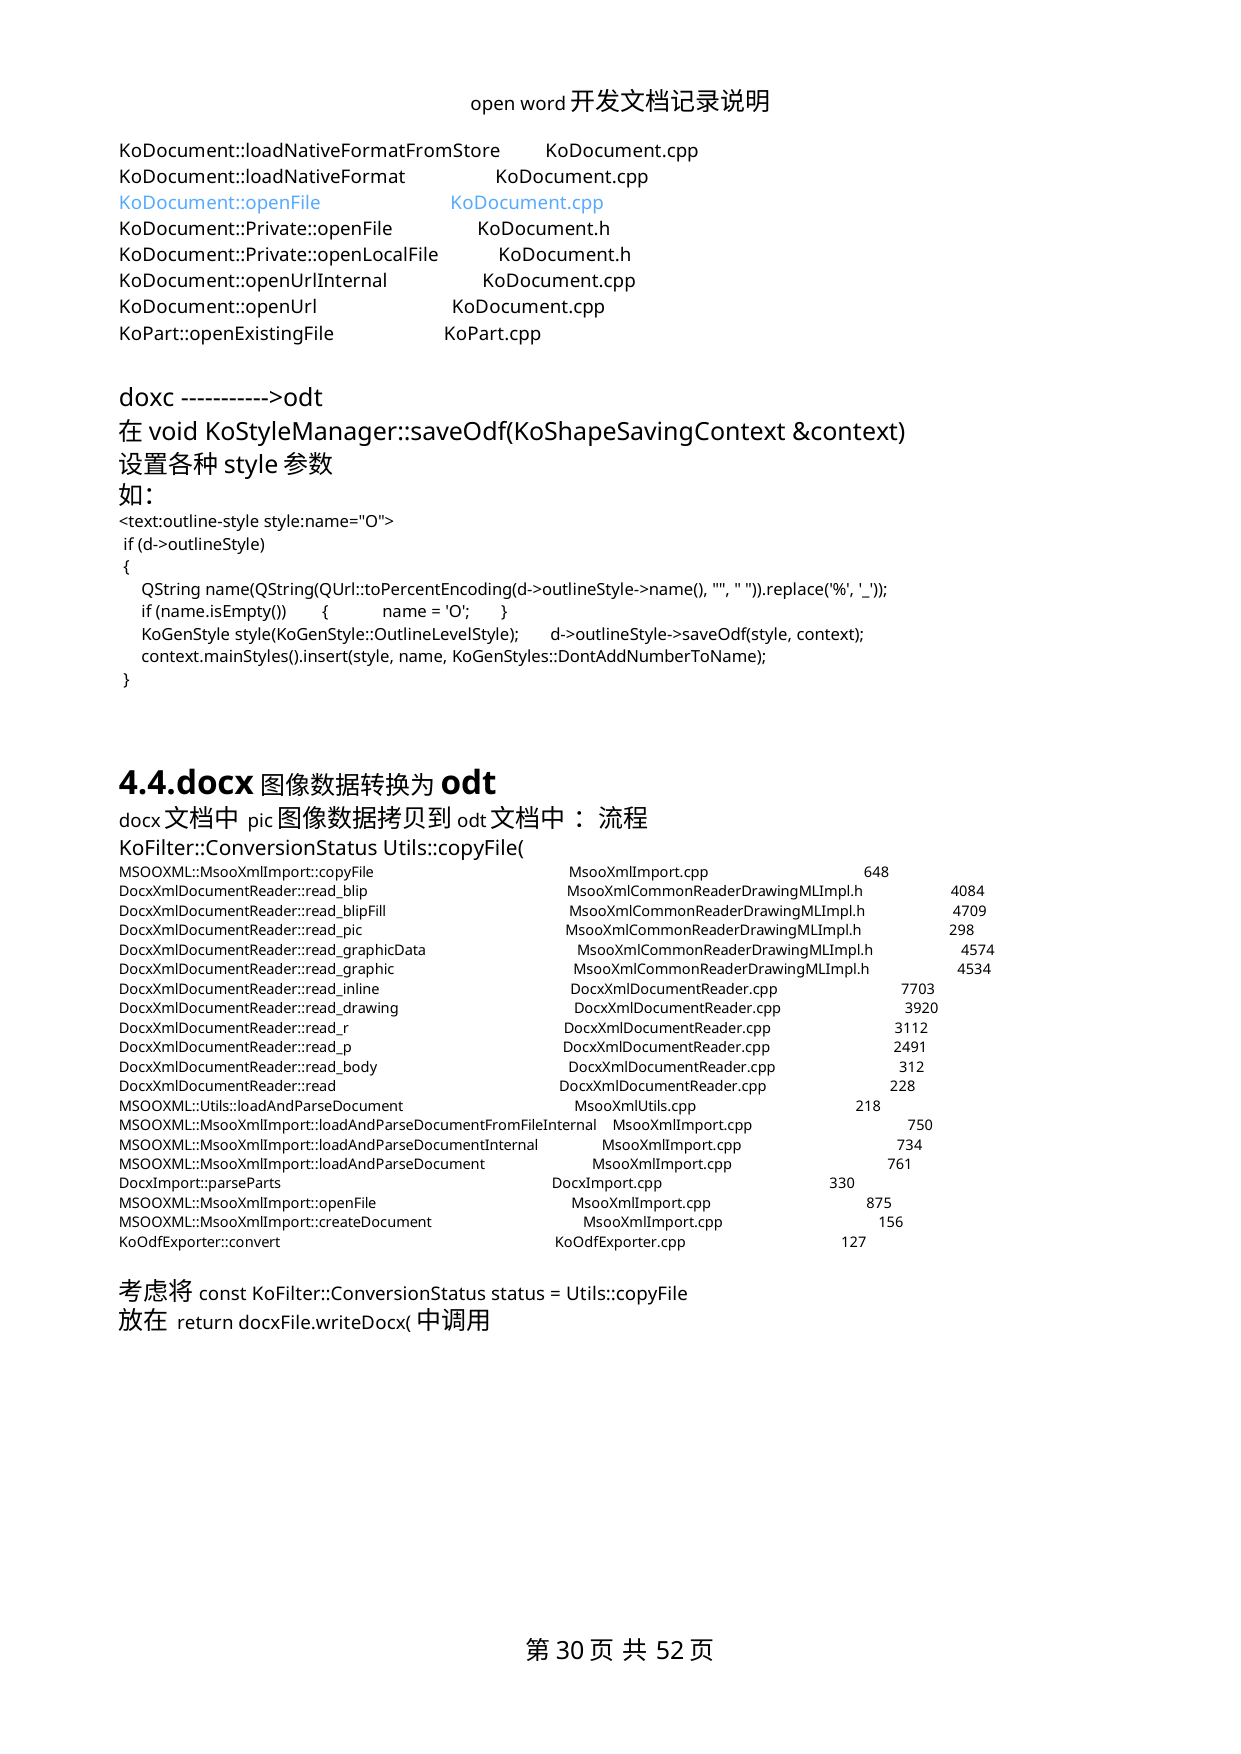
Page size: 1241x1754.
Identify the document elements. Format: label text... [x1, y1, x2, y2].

text 考虑将const KoFilter::ConversionStatus status = Utils::copyFile [119, 1277, 1121, 1306]
subtitle docx图像数据转换为odt [119, 758, 1121, 804]
text <text:outline-style style:name="O"> [119, 510, 1121, 533]
text docx文档中 pic图像数据拷贝到odt文档中 ：流程 [119, 804, 1121, 833]
text DocxXmlDocumentReader::read_graphicData MsooXmlCommonReaderDrawingMLImpl.h 4574 [119, 940, 1121, 959]
text DocxXmlDocumentReader::read_blip MsooXmlCommonReaderDrawingMLImpl.h 4084 [119, 881, 1121, 901]
text DocxXmlDocumentReader::read_drawing DocxXmlDocumentReader.cpp 3920 [119, 998, 1121, 1018]
text KoPart::openExistingFile KoPart.cpp [119, 319, 1121, 346]
text DocxImport::parseParts DocxImport.cpp 330 [119, 1173, 1121, 1193]
text DocxXmlDocumentReader::read_inline DocxXmlDocumentReader.cpp 7703 [119, 979, 1121, 998]
text QString name(QString(QUrl::toPercentEncoding(d->outlineStyle->name(), "", " ")).replace('%', '_')); [119, 578, 1121, 600]
text DocxXmlDocumentReader::read_pic MsooXmlCommonReaderDrawingMLImpl.h 298 [119, 920, 1121, 940]
text 设置各种style参数 [119, 447, 1121, 481]
text MSOOXML::MsooXmlImport::createDocument MsooXmlImport.cpp 156 [119, 1212, 1121, 1232]
text KoDocument::openUrl KoDocument.cpp [119, 293, 1121, 319]
text KoDocument::loadNativeFormat KoDocument.cpp [119, 163, 1121, 189]
text { [119, 555, 1121, 578]
text context.mainStyles().insert(style, name, KoGenStyles::DontAddNumberToName); [119, 645, 1121, 668]
text if (d->outlineStyle) [119, 533, 1121, 555]
text 放在 return docxFile.writeDocx( 中调用 [119, 1306, 1121, 1335]
text MSOOXML::MsooXmlImport::openFile MsooXmlImport.cpp 875 [119, 1193, 1121, 1212]
text KoDocument::loadNativeFormatFromStore KoDocument.cpp [119, 137, 1121, 163]
text DocxXmlDocumentReader::read_p DocxXmlDocumentReader.cpp 2491 [119, 1037, 1121, 1057]
text 在void KoStyleManager::saveOdf(KoShapeSavingContext &context) [119, 413, 1121, 447]
text DocxXmlDocumentReader::read DocxXmlDocumentReader.cpp 228 [119, 1076, 1121, 1096]
text MSOOXML::Utils::loadAndParseDocument MsooXmlUtils.cpp 218 [119, 1096, 1121, 1115]
text if (name.isEmpty()) { name = 'O'; } [119, 600, 1121, 623]
text DocxXmlDocumentReader::read_body DocxXmlDocumentReader.cpp 312 [119, 1057, 1121, 1076]
text KoDocument::Private::openLocalFile KoDocument.h [119, 241, 1121, 267]
text MSOOXML::MsooXmlImport::loadAndParseDocumentInternal MsooXmlImport.cpp 734 [119, 1134, 1121, 1154]
text KoDocument::Private::openFile KoDocument.h [119, 215, 1121, 241]
text KoOdfExporter::convert KoOdfExporter.cpp 127 [119, 1232, 1121, 1251]
text DocxXmlDocumentReader::read_r DocxXmlDocumentReader.cpp 3112 [119, 1018, 1121, 1037]
text KoDocument::openFile KoDocument.cpp [119, 189, 1121, 215]
text } [119, 668, 1121, 690]
text MSOOXML::MsooXmlImport::loadAndParseDocument MsooXmlImport.cpp 761 [119, 1154, 1121, 1173]
text KoDocument::openUrlInternal KoDocument.cpp [119, 267, 1121, 293]
text DocxXmlDocumentReader::read_blipFill MsooXmlCommonReaderDrawingMLImpl.h 4709 [119, 901, 1121, 920]
text KoGenStyle style(KoGenStyle::OutlineLevelStyle); d->outlineStyle->saveOdf(style, context); [119, 623, 1121, 645]
text doxc ----------->odt [119, 379, 1121, 413]
text DocxXmlDocumentReader::read_graphic MsooXmlCommonReaderDrawingMLImpl.h 4534 [119, 959, 1121, 979]
text KoFilter::ConversionStatus Utils::copyFile( [119, 833, 1121, 862]
text 如： [119, 481, 1121, 510]
text MSOOXML::MsooXmlImport::copyFile MsooXmlImport.cpp 648 [119, 862, 1121, 881]
text MSOOXML::MsooXmlImport::loadAndParseDocumentFromFileInternal MsooXmlImport.cpp 750 [119, 1115, 1121, 1134]
